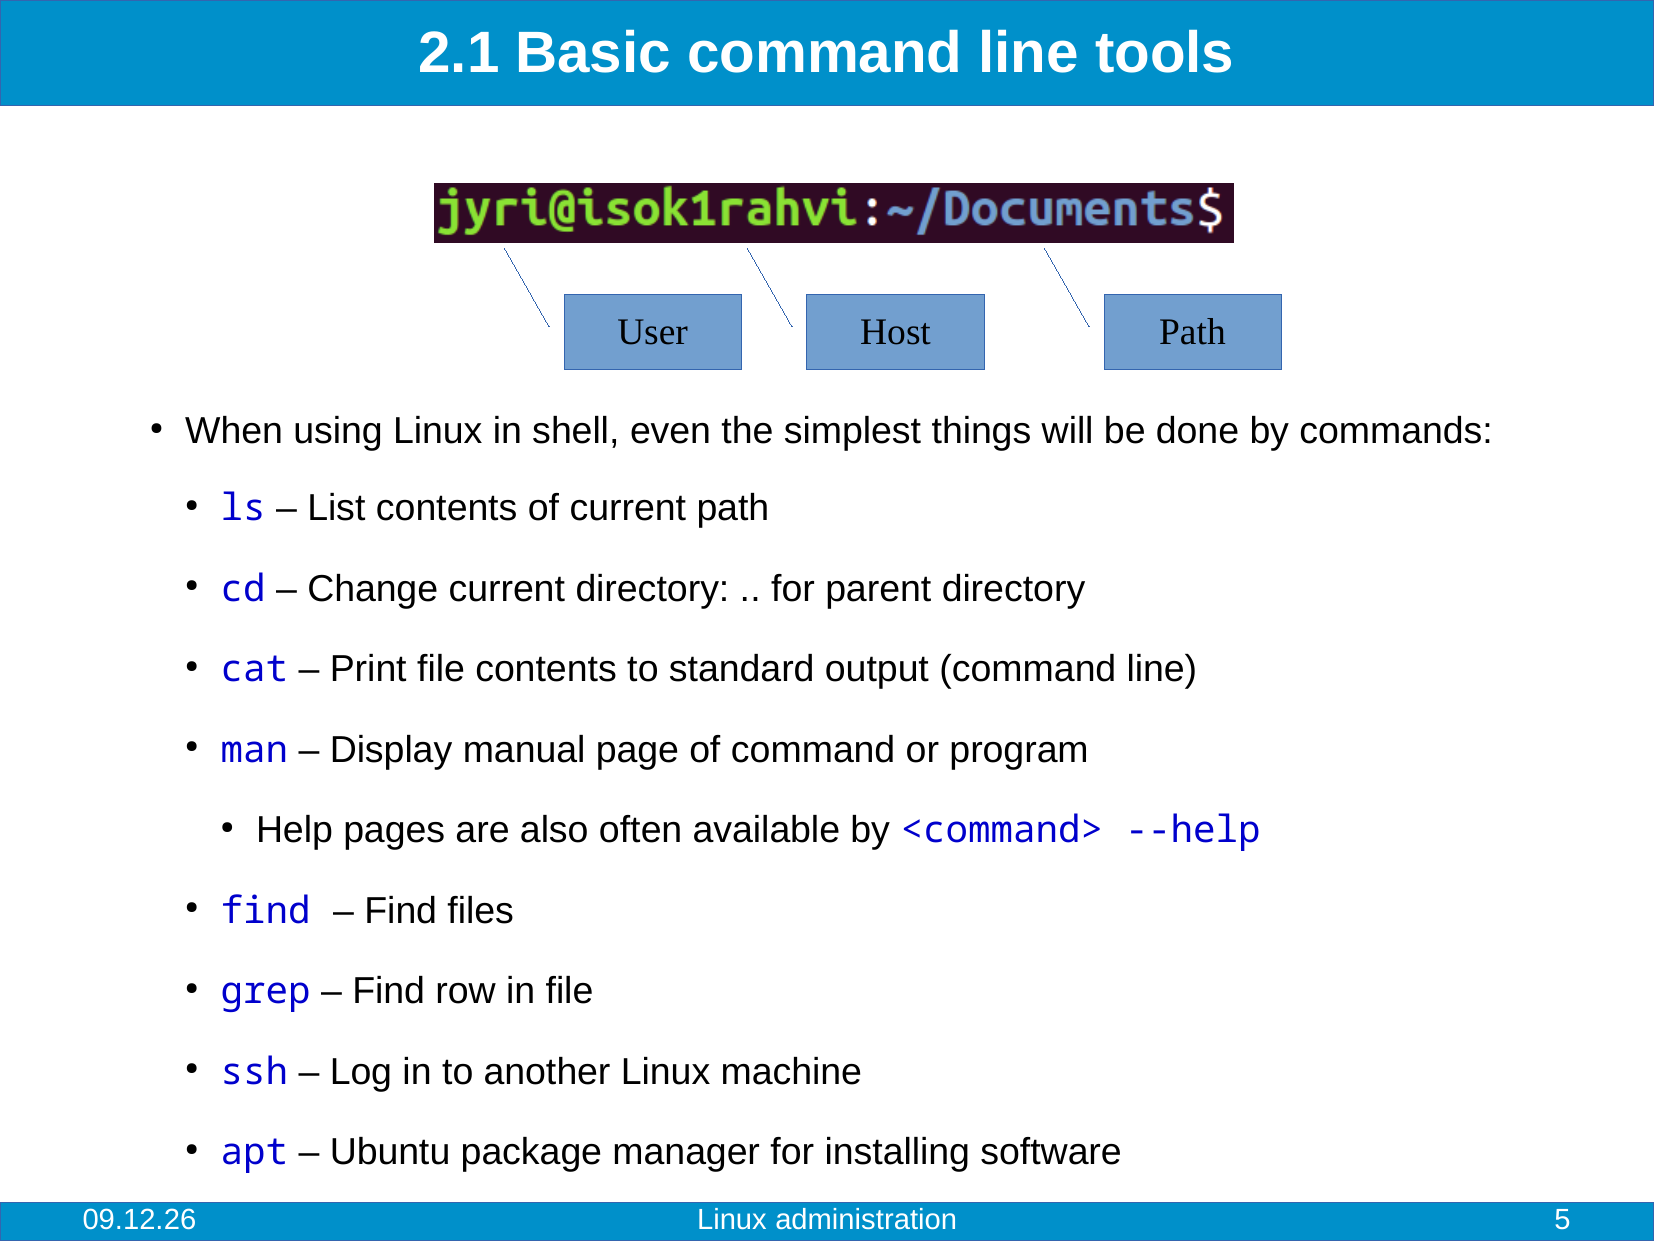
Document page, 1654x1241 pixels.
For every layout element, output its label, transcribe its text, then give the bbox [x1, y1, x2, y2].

text_box When using Linux in shell, even the simplest things will be done by commands: ls – List contents of current path cd – Change current directory: .. for parent directory cat – Print file contents to standard output (command line) man – Display manual page of command or program Help pages are also often available by <command> --help find – Find files grep – Find row in file ssh – Log in to another Linux machine apt – Ubuntu package manager for installing software [135, 401, 1546, 1133]
picture [434, 183, 1234, 243]
text_box Path [1104, 294, 1281, 369]
title 2.1 Basic command line tools [0, 0, 1654, 106]
text_box User [564, 294, 741, 369]
text_box Host [807, 294, 984, 369]
